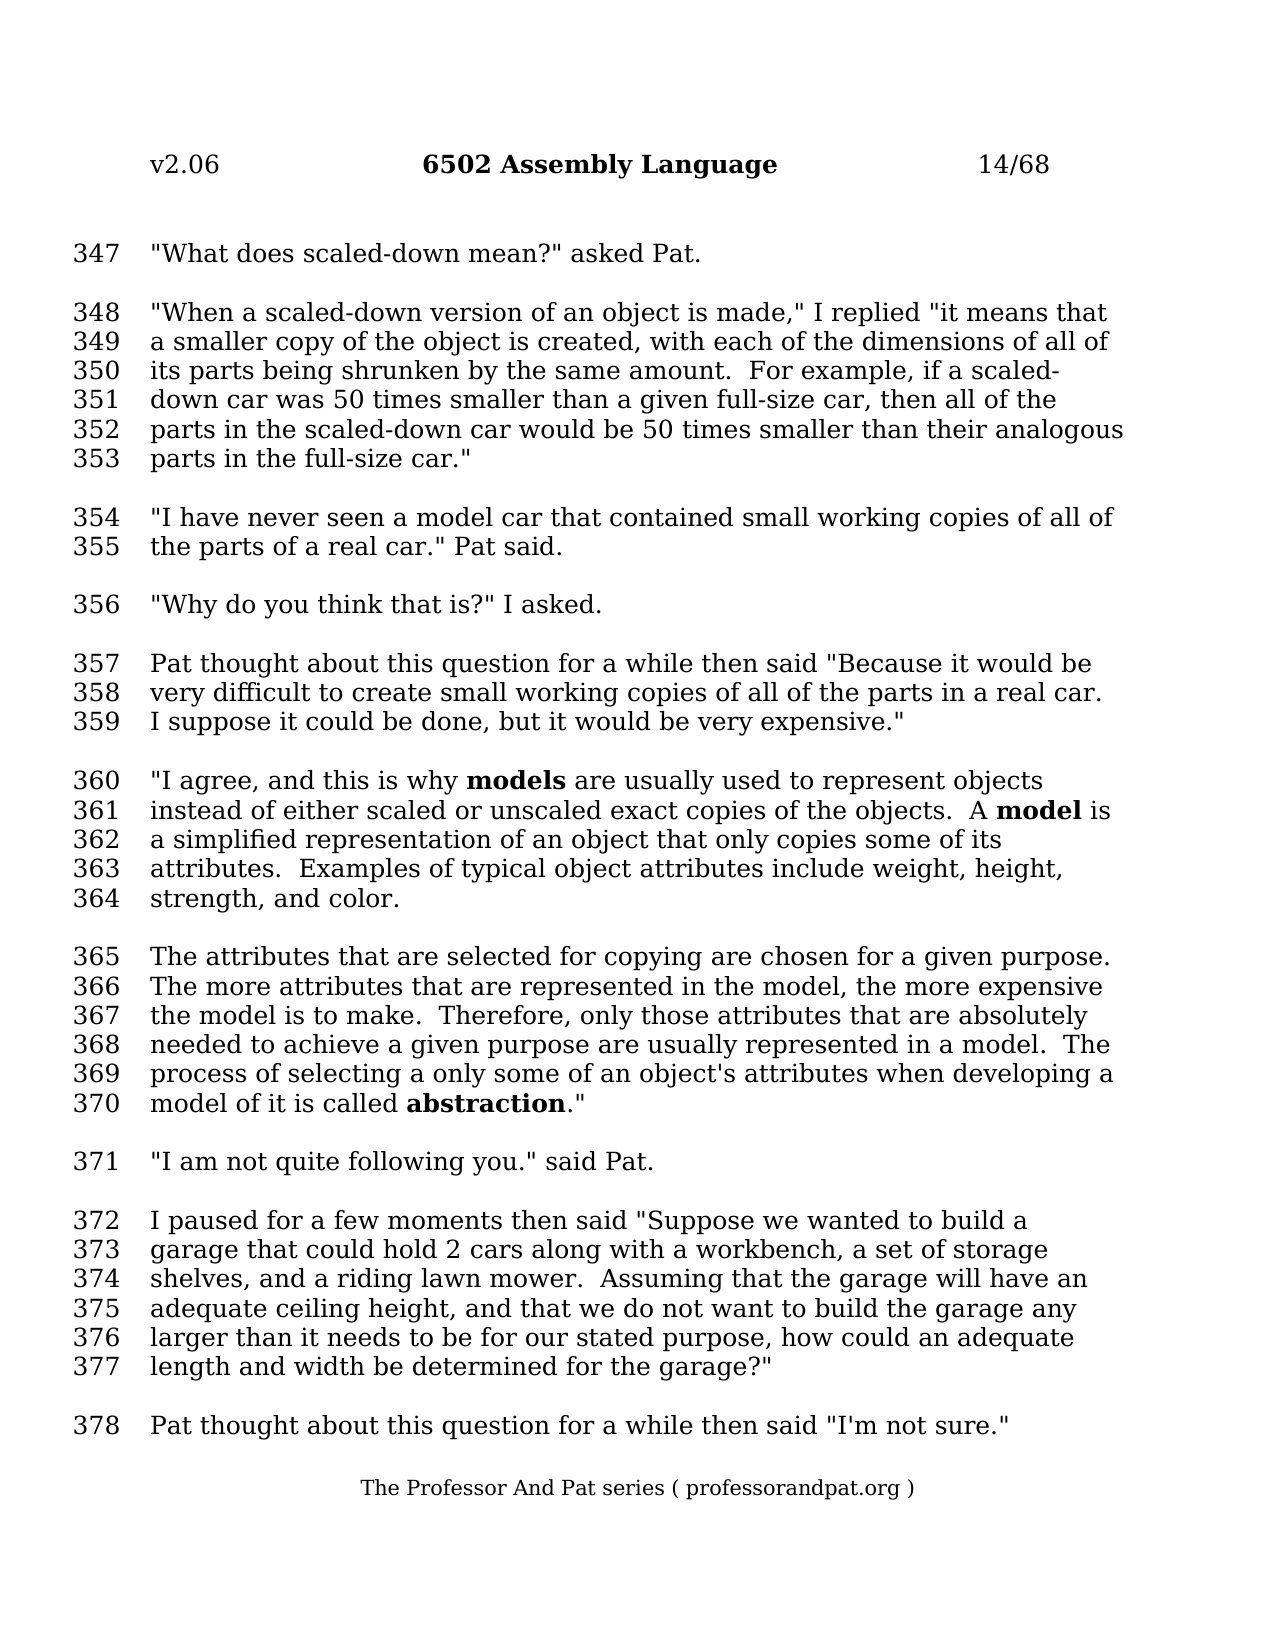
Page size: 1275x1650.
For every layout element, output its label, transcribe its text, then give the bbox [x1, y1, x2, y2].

text I paused for a few moments then said "Suppose we wanted to build a garage that could hold 2 cars along with a workbench, a set of storage shelves, and a riding lawn mower. Assuming that the garage will have an adequate ceiling height, and that we do not want to build the garage any larger than it needs to be for our stated purpose, how could an adequate length and width be determined for the garage?" [150, 1206, 1125, 1382]
text "What does scaled-down mean?" asked Pat. [150, 239, 1125, 268]
text "I agree, and this is why models are usually used to represent objects instead of either scaled or unscaled exact copies of the objects. A model is a simplified representation of an object that only copies some of its attributes. Examples of typical object attributes include weight, height, strength, and color. [150, 766, 1125, 913]
text "Why do you think that is?" I asked. [150, 591, 1125, 620]
text The attributes that are selected for copying are chosen for a given purpose. The more attributes that are represented in the model, the more expensive the model is to make. Therefore, only those attributes that are absolutely needed to achieve a given purpose are usually represented in a model. The process of selecting a only some of an object's attributes when developing a model of it is called abstraction." [150, 942, 1125, 1118]
text Pat thought about this question for a while then said "Because it would be very difficult to create small working copies of all of the parts in a real car. I suppose it could be done, but it would be very expensive." [150, 649, 1125, 737]
text "I have never seen a model car that contained small working copies of all of the parts of a real car." Pat said. [150, 503, 1125, 561]
text "When a scaled-down version of an object is made," I replied "it means that a smaller copy of the object is created, with each of the dimensions of all of its parts being shrunken by the same amount. For example, if a scaled-down car was 50 times smaller than a given full-size car, then all of the parts in the scaled-down car would be 50 times smaller than their analogous parts in the full-size car." [150, 298, 1125, 473]
text "I am not quite following you." said Pat. [150, 1148, 1125, 1177]
text Pat thought about this question for a while then said "I'm not sure." [150, 1411, 1125, 1440]
